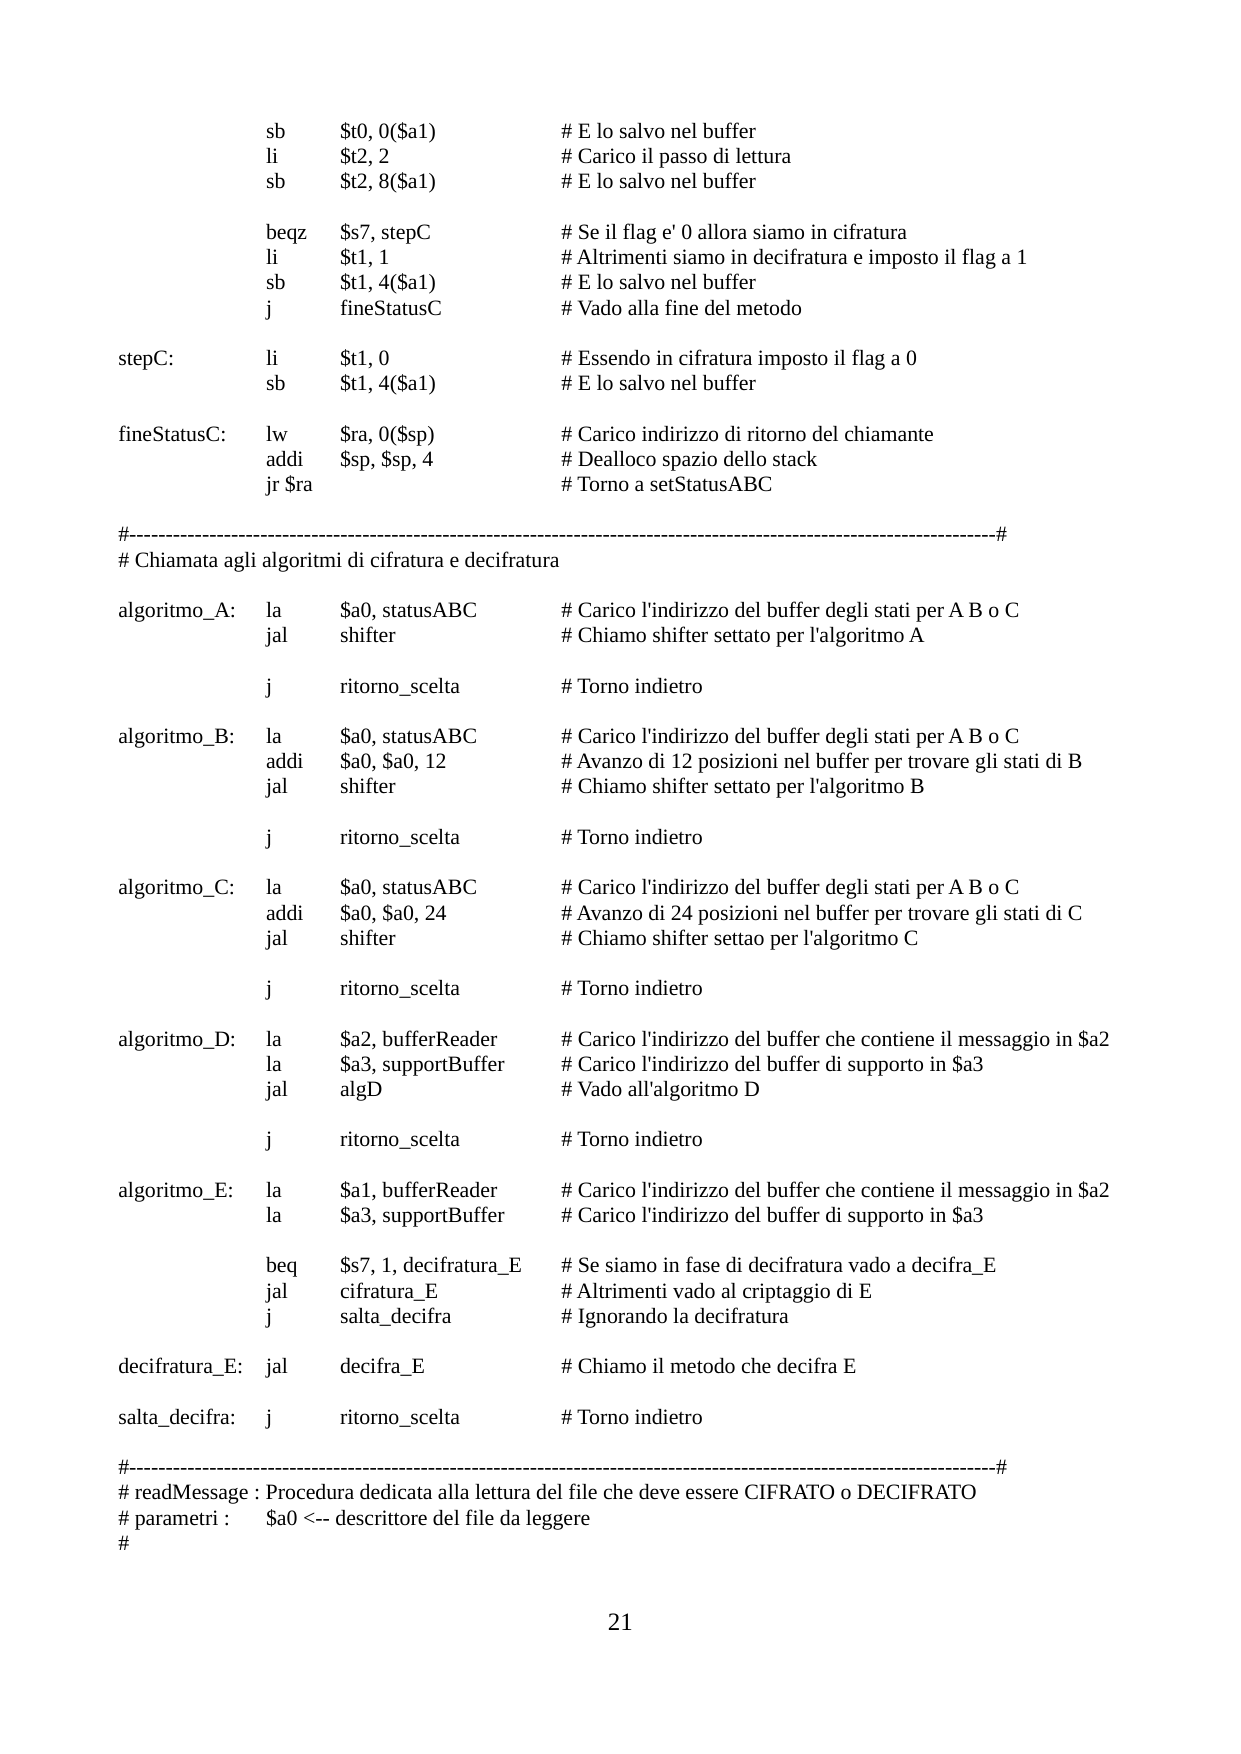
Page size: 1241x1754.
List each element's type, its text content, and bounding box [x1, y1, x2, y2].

text li $t1, 1 # Altrimenti siamo in decifratura e imposto il flag a 1 [118, 244, 1122, 269]
text jal shifter # Chiamo shifter settao per l'algoritmo C [118, 925, 1122, 950]
text algoritmo_A: la $a0, statusABC # Carico l'indirizzo del buffer degli stati per A B o C [118, 597, 1122, 622]
text #-----------------------------------------------------------------------------------------------------------------------# [118, 1454, 1122, 1479]
text # readMessage : Procedura dedicata alla lettura del file che deve essere CIFRATO o DECIFRATO [118, 1479, 1122, 1504]
text sb $t0, 0($a1) # E lo salvo nel buffer [118, 118, 1122, 143]
text jal algD # Vado all'algoritmo D [118, 1076, 1122, 1101]
text j ritorno_scelta # Torno indietro [118, 975, 1122, 1000]
text fineStatusC: lw $ra, 0($sp) # Carico indirizzo di ritorno del chiamante [118, 421, 1122, 446]
text #-----------------------------------------------------------------------------------------------------------------------# [118, 521, 1122, 547]
text algoritmo_B: la $a0, statusABC # Carico l'indirizzo del buffer degli stati per A B o C [118, 723, 1122, 748]
text j ritorno_scelta # Torno indietro [118, 673, 1122, 698]
text sb $t1, 4($a1) # E lo salvo nel buffer [118, 269, 1122, 294]
text j salta_decifra # Ignorando la decifratura [118, 1303, 1122, 1328]
text jr $ra # Torno a setStatusABC [118, 471, 1122, 496]
text la $a3, supportBuffer # Carico l'indirizzo del buffer di supporto in $a3 [118, 1051, 1122, 1076]
text jal shifter # Chiamo shifter settato per l'algoritmo B [118, 773, 1122, 799]
text beqz $s7, stepC # Se il flag e' 0 allora siamo in cifratura [118, 219, 1122, 244]
text salta_decifra: j ritorno_scelta # Torno indietro [118, 1404, 1122, 1429]
text # [118, 1530, 1122, 1555]
text # Chiamata agli algoritmi di cifratura e decifratura [118, 547, 1122, 572]
text addi $sp, $sp, 4 # Dealloco spazio dello stack [118, 446, 1122, 471]
text algoritmo_D: la $a2, bufferReader # Carico l'indirizzo del buffer che contiene il messaggio in $a2 [118, 1026, 1122, 1051]
text decifratura_E: jal decifra_E # Chiamo il metodo che decifra E [118, 1353, 1122, 1378]
text la $a3, supportBuffer # Carico l'indirizzo del buffer di supporto in $a3 [118, 1202, 1122, 1227]
text algoritmo_C: la $a0, statusABC # Carico l'indirizzo del buffer degli stati per A B o C [118, 874, 1122, 899]
text # parametri : $a0 <-- descrittore del file da leggere [118, 1504, 1122, 1530]
text li $t2, 2 # Carico il passo di lettura [118, 143, 1122, 168]
text j ritorno_scelta # Torno indietro [118, 1126, 1122, 1152]
text addi $a0, $a0, 24 # Avanzo di 24 posizioni nel buffer per trovare gli stati di C [118, 899, 1122, 925]
text sb $t2, 8($a1) # E lo salvo nel buffer [118, 168, 1122, 194]
text jal cifratura_E # Altrimenti vado al criptaggio di E [118, 1278, 1122, 1303]
text jal shifter # Chiamo shifter settato per l'algoritmo A [118, 622, 1122, 647]
text j fineStatusC # Vado alla fine del metodo [118, 294, 1122, 320]
text beq $s7, 1, decifratura_E # Se siamo in fase di decifratura vado a decifra_E [118, 1252, 1122, 1278]
text stepC: li $t1, 0 # Essendo in cifratura imposto il flag a 0 [118, 345, 1122, 370]
text addi $a0, $a0, 12 # Avanzo di 12 posizioni nel buffer per trovare gli stati di B [118, 748, 1122, 773]
text algoritmo_E: la $a1, bufferReader # Carico l'indirizzo del buffer che contiene il messaggio in $a2 [118, 1177, 1122, 1202]
text j ritorno_scelta # Torno indietro [118, 824, 1122, 849]
text sb $t1, 4($a1) # E lo salvo nel buffer [118, 370, 1122, 395]
